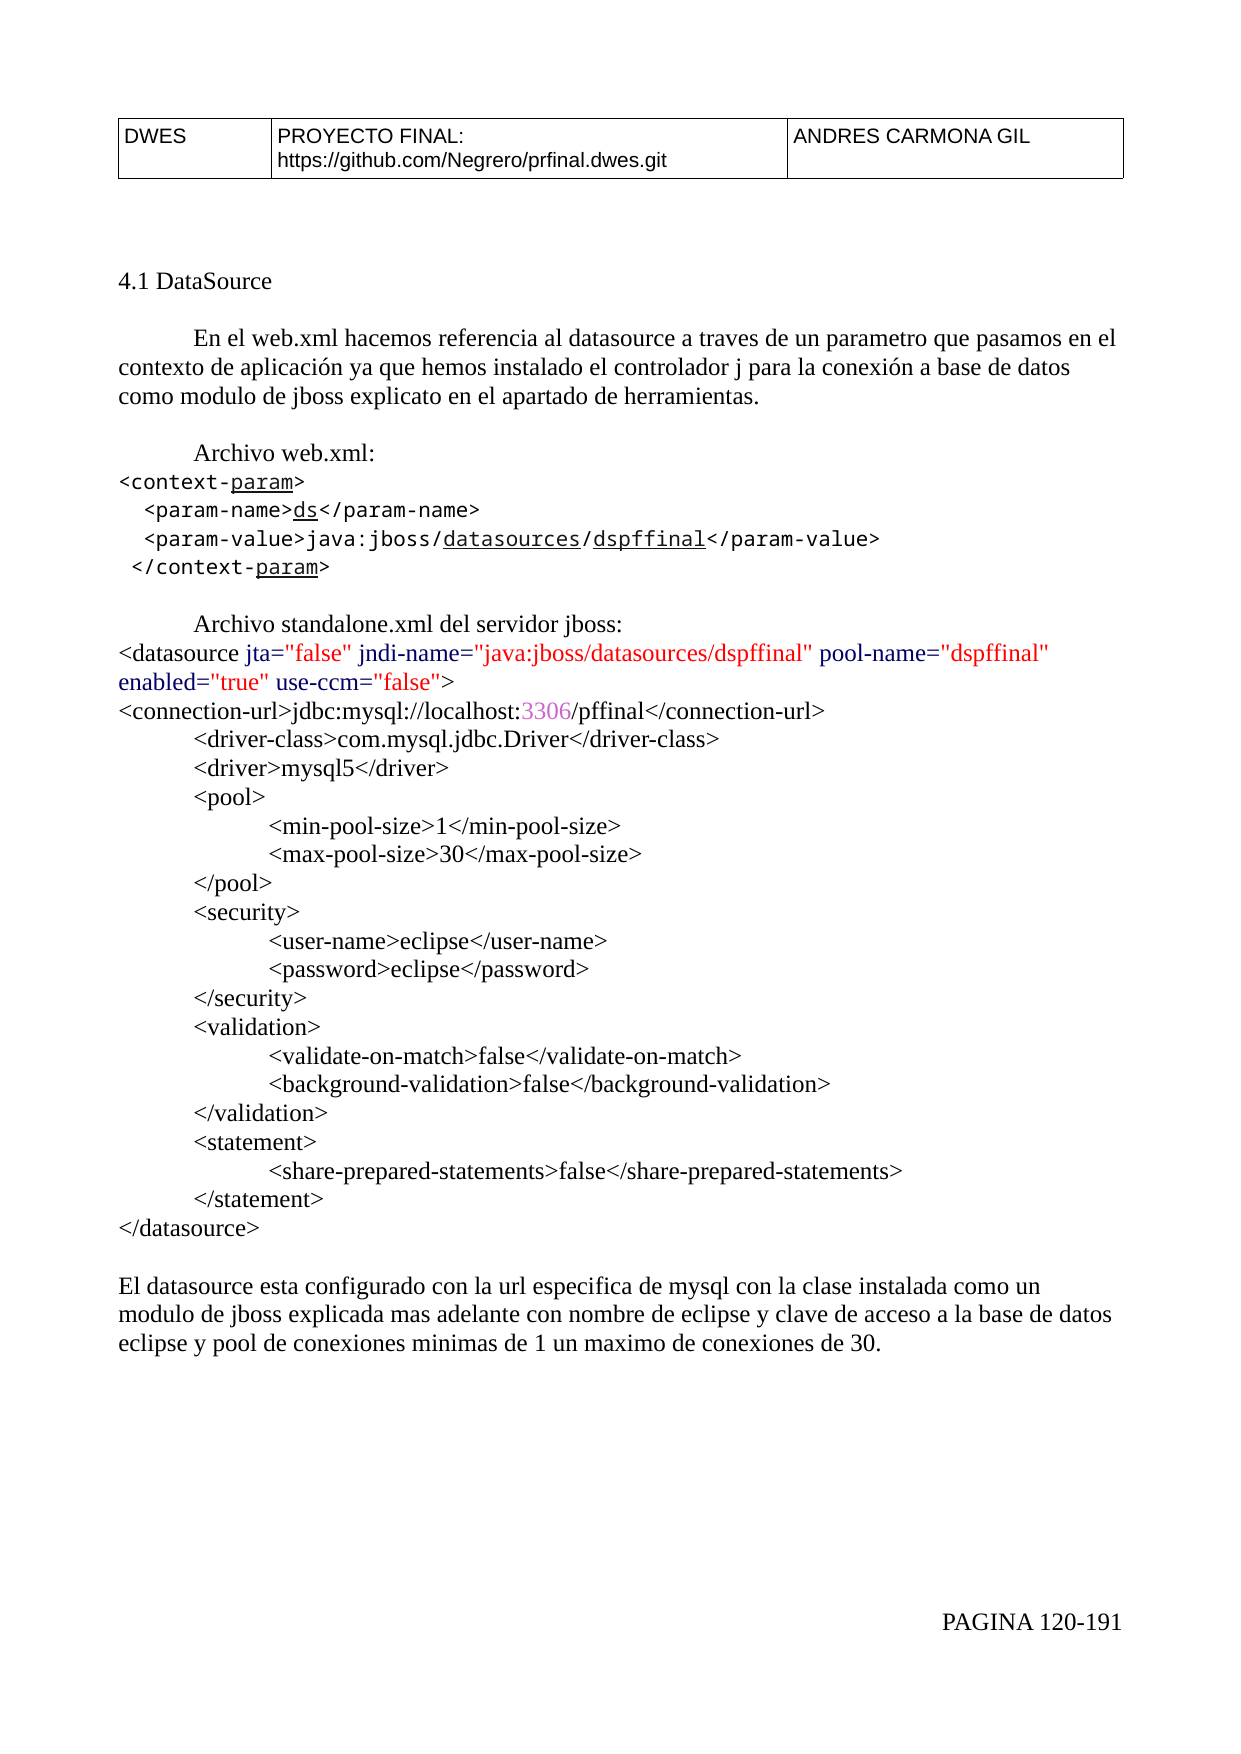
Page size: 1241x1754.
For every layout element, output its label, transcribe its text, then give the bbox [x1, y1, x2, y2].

text <validation> [118, 1012, 1122, 1041]
text <context-param> [118, 467, 1122, 495]
text <param-name>ds</param-name> [118, 495, 1122, 524]
text <datasource jta="false" jndi-name="java:jboss/datasources/dspffinal" pool-name="dspffinal" enabled="true" use-ccm="false"> [118, 638, 1122, 696]
text En el web.xml hacemos referencia al datasource a traves de un parametro que pasamos en el contexto de aplicación ya que hemos instalado el controlador j para la conexión a base de datos como modulo de jboss explicato en el apartado de herramientas. [118, 323, 1122, 409]
text Archivo standalone.xml del servidor jboss: [118, 609, 1122, 638]
text <driver-class>com.mysql.jdbc.Driver</driver-class> [118, 724, 1122, 753]
text <min-pool-size>1</min-pool-size> [118, 811, 1122, 839]
text </datasource> [118, 1213, 1122, 1242]
text </context-param> [118, 552, 1122, 581]
text <password>eclipse</password> [118, 954, 1122, 983]
text <security> [118, 897, 1122, 926]
text El datasource esta configurado con la url especifica de mysql con la clase instalada como un modulo de jboss explicada mas adelante con nombre de eclipse y clave de acceso a la base de datos eclipse y pool de conexiones minimas de 1 un maximo de conexiones de 30. [118, 1271, 1122, 1357]
text <max-pool-size>30</max-pool-size> [118, 839, 1122, 868]
text 4.1 DataSource [118, 266, 1122, 294]
text Archivo web.xml: [118, 438, 1122, 467]
text <validate-on-match>false</validate-on-match> [118, 1041, 1122, 1069]
text <share-prepared-statements>false</share-prepared-statements> [118, 1156, 1122, 1184]
text <user-name>eclipse</user-name> [118, 926, 1122, 954]
text <pool> [118, 782, 1122, 811]
text </validation> [118, 1098, 1122, 1127]
text <background-validation>false</background-validation> [118, 1069, 1122, 1098]
text <driver>mysql5</driver> [118, 753, 1122, 782]
text <connection-url>jdbc:mysql://localhost:3306/pffinal</connection-url> [118, 696, 1122, 724]
text </pool> [118, 868, 1122, 897]
text </statement> [118, 1184, 1122, 1213]
text </security> [118, 983, 1122, 1012]
text <statement> [118, 1127, 1122, 1156]
text <param-value>java:jboss/datasources/dspffinal</param-value> [118, 524, 1122, 552]
